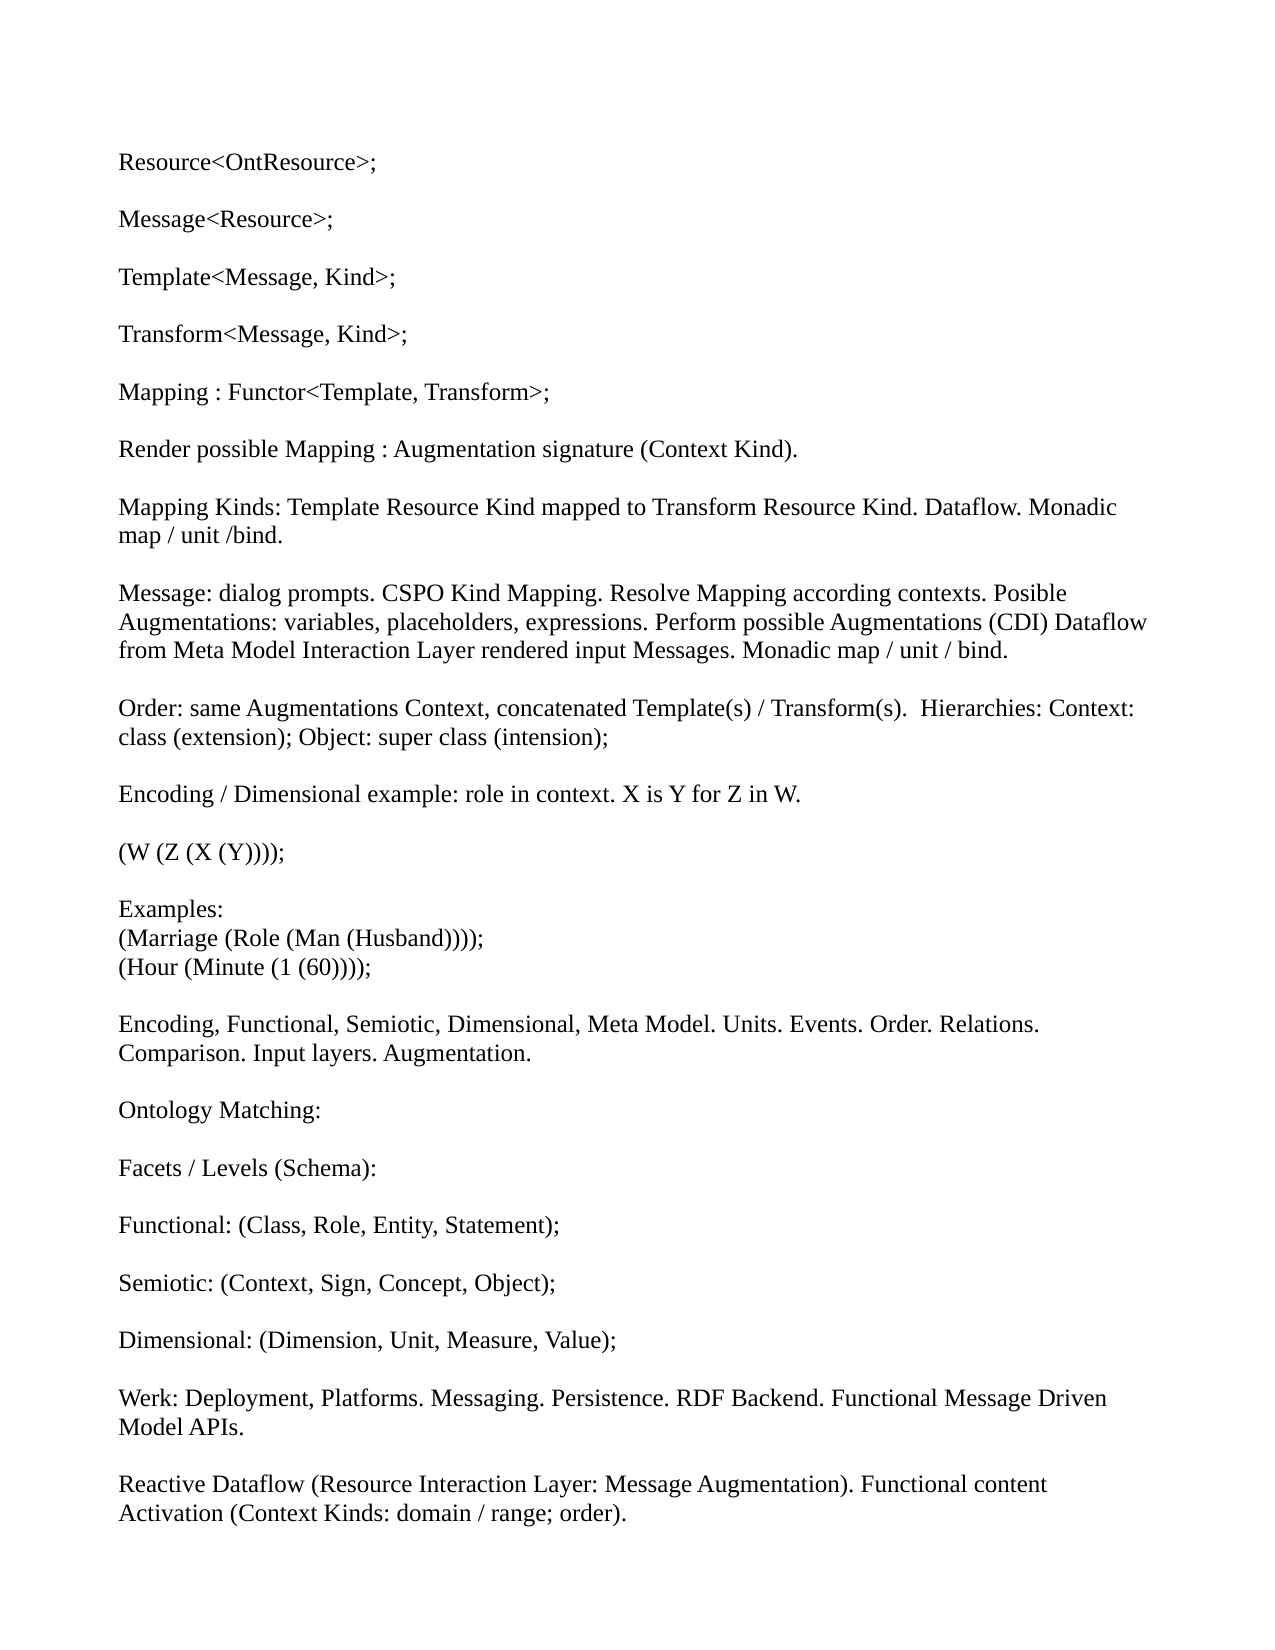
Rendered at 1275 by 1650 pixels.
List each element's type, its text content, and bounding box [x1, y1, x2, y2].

text Reactive Dataflow (Resource Interaction Layer: Message Augmentation). Functional content Activation (Context Kinds: domain / range; order). [118, 1469, 1157, 1527]
text Order: same Augmentations Context, concatenated Template(s) / Transform(s). Hierarchies: Context: class (extension); Object: super class (intension); [118, 693, 1157, 751]
text Render possible Mapping : Augmentation signature (Context Kind). [118, 434, 1157, 463]
text Dimensional: (Dimension, Unit, Measure, Value); [118, 1326, 1157, 1354]
text Semiotic: (Context, Sign, Concept, Object); [118, 1268, 1157, 1297]
text Mapping Kinds: Template Resource Kind mapped to Transform Resource Kind. Dataflow. Monadic map / unit /bind. [118, 492, 1157, 549]
text Encoding, Functional, Semiotic, Dimensional, Meta Model. Units. Events. Order. Relations. Comparison. Input layers. Augmentation. [118, 1009, 1157, 1067]
text (W (Z (X (Y)))); [118, 837, 1157, 866]
text (Hour (Minute (1 (60)))); [118, 952, 1157, 981]
text Message: dialog prompts. CSPO Kind Mapping. Resolve Mapping according contexts. Posible Augmentations: variables, placeholders, expressions. Perform possible Augmentations (CDI) Dataflow from Meta Model Interaction Layer rendered input Messages. Monadic map / unit / bind. [118, 578, 1157, 664]
text Transform<Message, Kind>; [118, 319, 1157, 348]
text Encoding / Dimensional example: role in context. X is Y for Z in W. [118, 779, 1157, 808]
text Template<Message, Kind>; [118, 262, 1157, 291]
text Message<Resource>; [118, 204, 1157, 233]
text (Marriage (Role (Man (Husband)))); [118, 923, 1157, 952]
text Mapping : Functor<Template, Transform>; [118, 377, 1157, 406]
text Facets / Levels (Schema): [118, 1153, 1157, 1182]
text Werk: Deployment, Platforms. Messaging. Persistence. RDF Backend. Functional Message Driven Model APIs. [118, 1383, 1157, 1441]
text Examples: [118, 894, 1157, 923]
text Functional: (Class, Role, Entity, Statement); [118, 1211, 1157, 1239]
text Resource<OntResource>; [118, 147, 1157, 176]
text Ontology Matching: [118, 1096, 1157, 1124]
